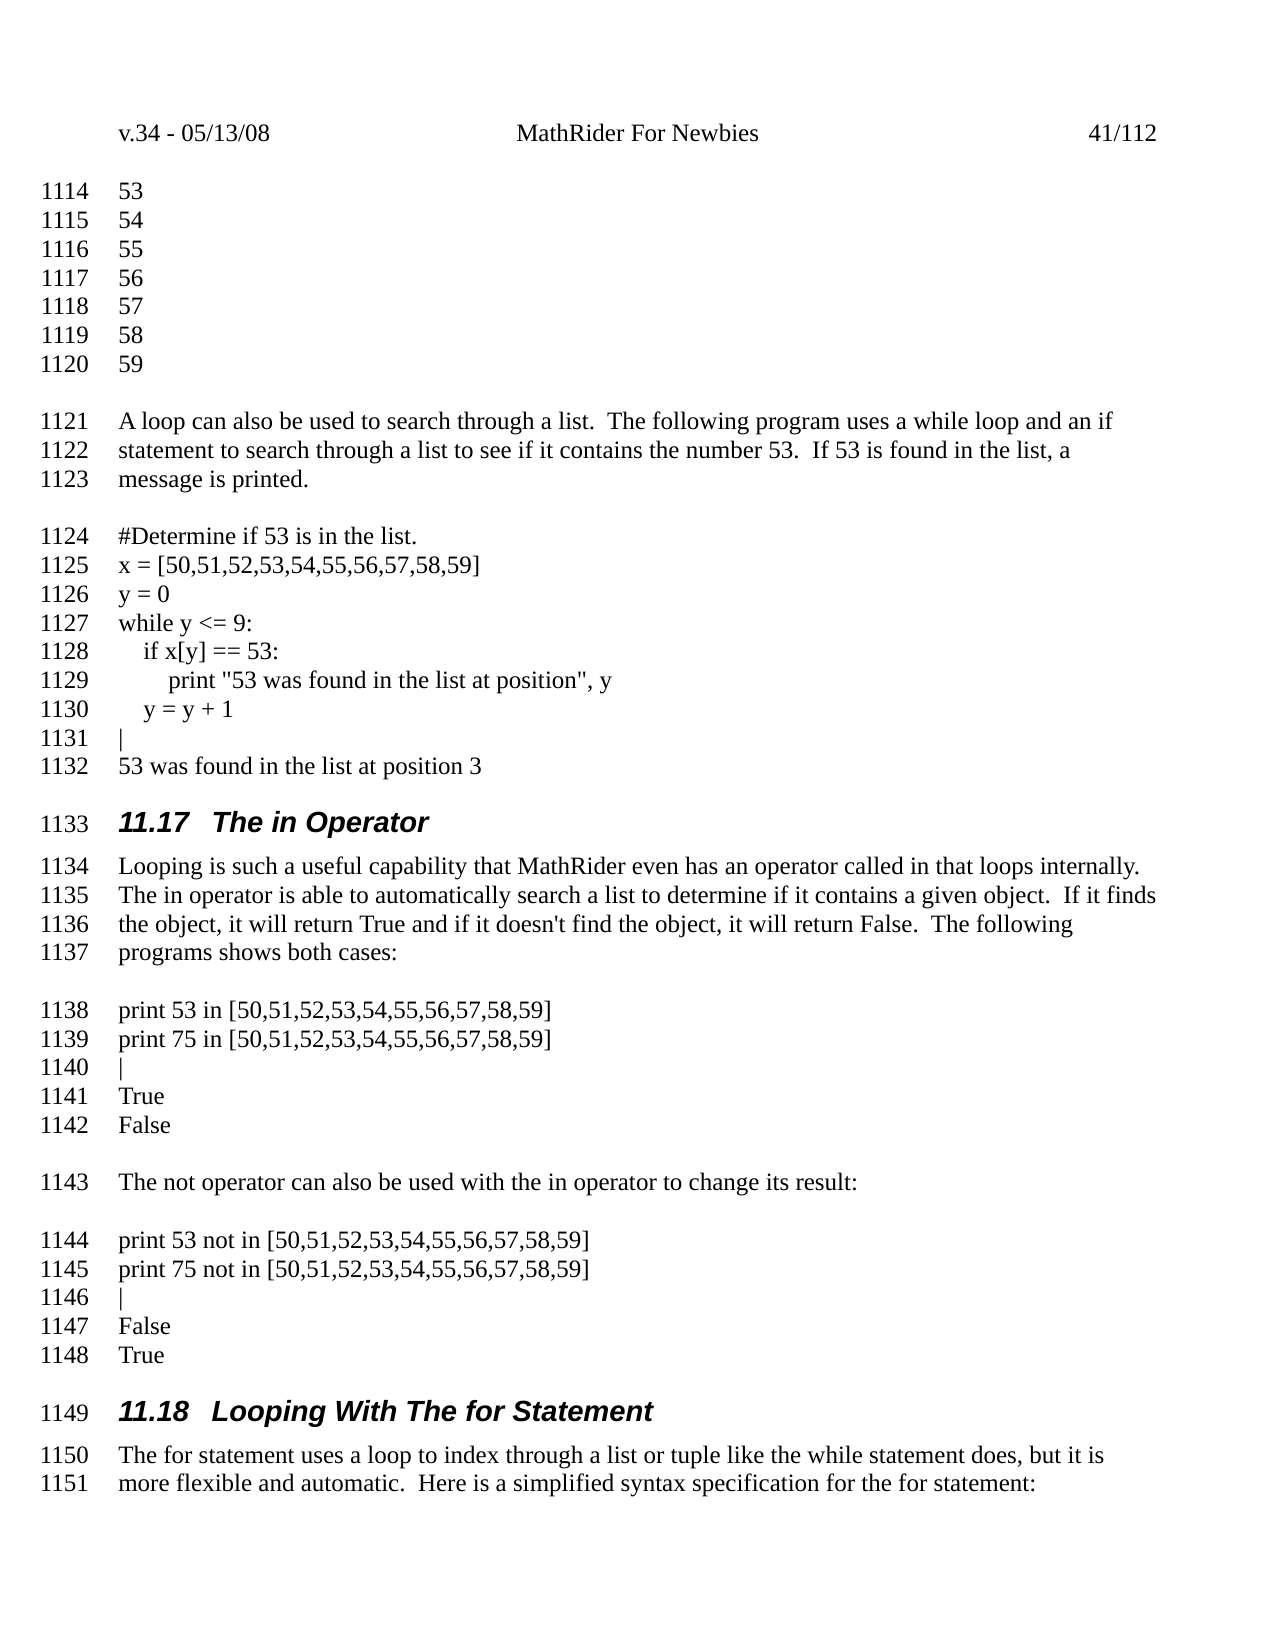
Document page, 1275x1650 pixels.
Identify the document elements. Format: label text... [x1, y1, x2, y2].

text y = 0 [118, 579, 1157, 608]
text The not operator can also be used with the in operator to change its result: [118, 1167, 1157, 1196]
text 59 [118, 349, 1157, 378]
text | [118, 723, 1157, 751]
text False [118, 1311, 1157, 1340]
text print 53 in [50,51,52,53,54,55,56,57,58,59] [118, 995, 1157, 1024]
text The for statement uses a loop to index through a list or tuple like the while statement does, but it is more flexible and automatic. Here is a simplified syntax specification for the for statement: [118, 1440, 1157, 1497]
subtitle Looping With The for Statement [118, 1394, 1157, 1427]
text A loop can also be used to search through a list. The following program uses a while loop and an if statement to search through a list to see if it contains the number 53. If 53 is found in the list, a message is printed. [118, 406, 1157, 493]
text | [118, 1052, 1157, 1081]
text True [118, 1081, 1157, 1110]
text 56 [118, 263, 1157, 291]
text | [118, 1282, 1157, 1311]
text 54 [118, 205, 1157, 234]
text True [118, 1340, 1157, 1369]
text print "53 was found in the list at position", y [118, 665, 1157, 694]
text while y <= 9: [118, 608, 1157, 636]
text False [118, 1110, 1157, 1139]
subtitle The in Operator [118, 805, 1157, 839]
text 53 was found in the list at position 3 [118, 751, 1157, 780]
text Looping is such a useful capability that MathRider even has an operator called in that loops internally. The in operator is able to automatically search a list to determine if it contains a given object. If it finds the object, it will return True and if it doesn't find the object, it will return False. The following programs shows both cases: [118, 851, 1157, 966]
text 57 [118, 291, 1157, 320]
text print 75 in [50,51,52,53,54,55,56,57,58,59] [118, 1024, 1157, 1052]
text #Determine if 53 is in the list. [118, 521, 1157, 550]
text y = y + 1 [118, 694, 1157, 723]
text print 53 not in [50,51,52,53,54,55,56,57,58,59] [118, 1225, 1157, 1254]
text 58 [118, 320, 1157, 349]
text x = [50,51,52,53,54,55,56,57,58,59] [118, 550, 1157, 579]
text 53 [118, 176, 1157, 205]
text print 75 not in [50,51,52,53,54,55,56,57,58,59] [118, 1254, 1157, 1282]
text if x[y] == 53: [118, 636, 1157, 665]
text 55 [118, 234, 1157, 263]
